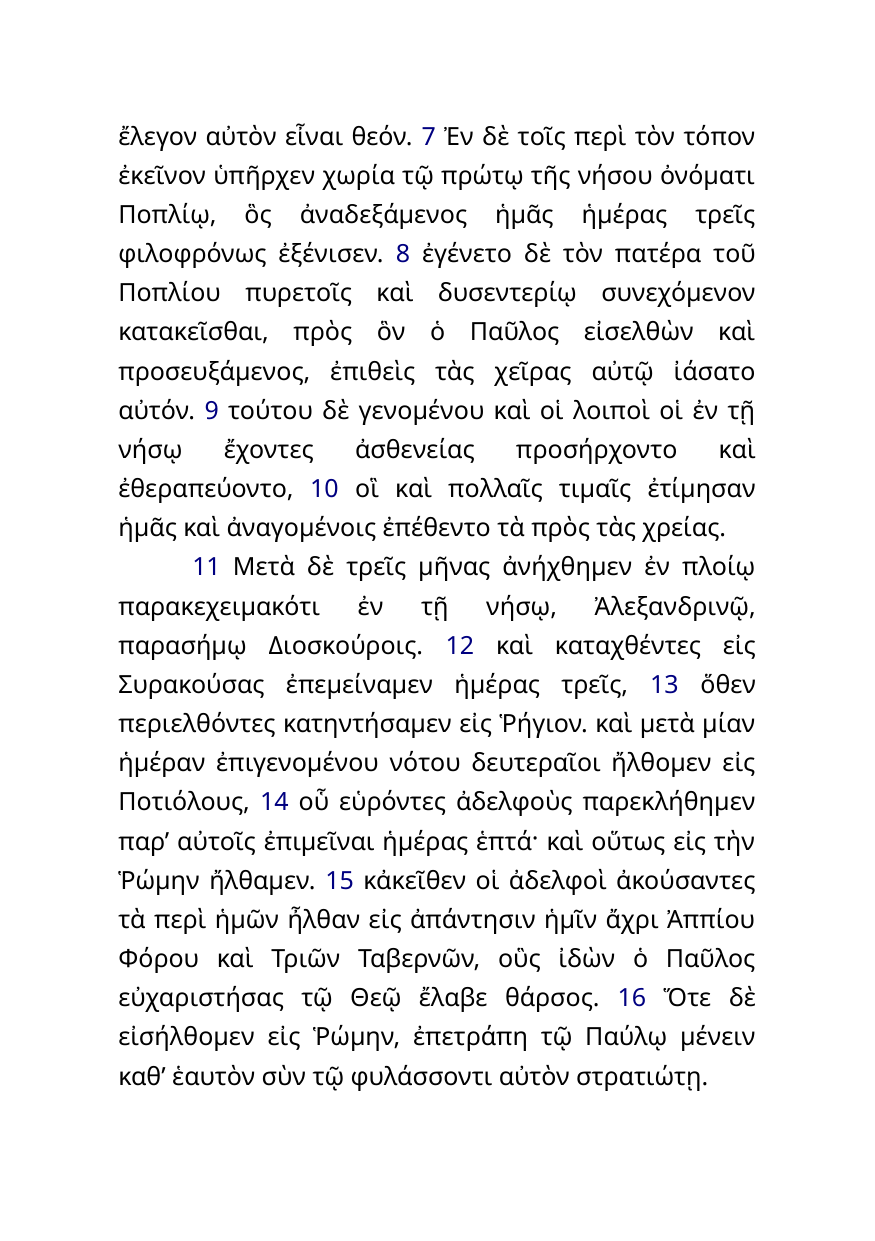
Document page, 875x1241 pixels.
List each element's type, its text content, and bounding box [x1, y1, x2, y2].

text 11 Μετὰ δὲ τρεῖς μῆνας ἀνήχθημεν ἐν πλοίῳ παρακεχειμακότι ἐν τῇ νήσῳ, Ἀλεξανδρινῷ, παρασήμῳ Διοσκούροις. 12 καὶ καταχθέντες εἰς Συρακούσας ἐπεμείναμεν ἡμέρας τρεῖς, 13 ὅθεν περιελθόντες κατηντήσαμεν εἰς Ῥήγιον. καὶ μετὰ μίαν ἡμέραν ἐπιγενομένου νότου δευτεραῖοι ἤλθομεν εἰς Ποτιόλους, 14 οὗ εὑρόντες ἀδελφοὺς παρεκλήθημεν παρ’ αὐτοῖς ἐπιμεῖναι ἡμέρας ἑπτά· καὶ οὕτως εἰς τὴν Ῥώμην ἤλθαμεν. 15 κἀκεῖθεν οἱ ἀδελφοὶ ἀκούσαντες τὰ περὶ ἡμῶν ἦλθαν εἰς ἀπάντησιν ἡμῖν ἄχρι Ἀππίου Φόρου καὶ Τριῶν Ταβερνῶν, οὓς ἰδὼν ὁ Παῦλος εὐχαριστήσας τῷ Θεῷ ἔλαβε θάρσος. 16 Ὅτε δὲ εἰσήλθομεν εἰς Ῥώμην, ἐπετράπη τῷ Παύλῳ μένειν καθ’ ἑαυτὸν σὺν τῷ φυλάσσοντι αὐτὸν στρατιώτῃ. [118, 549, 756, 1092]
text ἔλεγον αὐτὸν εἶναι θεόν. 7 Ἐν δὲ τοῖς περὶ τὸν τόπον ἐκεῖνον ὑπῆρχεν χωρία τῷ πρώτῳ τῆς νήσου ὀνόματι Ποπλίῳ, ὃς ἀναδεξάμενος ἡμᾶς ἡμέρας τρεῖς φιλοφρόνως ἐξένισεν. 8 ἐγένετο δὲ τὸν πατέρα τοῦ Ποπλίου πυρετοῖς καὶ δυσεντερίῳ συνεχόμενον κατακεῖσθαι, πρὸς ὃν ὁ Παῦλος εἰσελθὼν καὶ προσευξάμενος, ἐπιθεὶς τὰς χεῖρας αὐτῷ ἰάσατο αὐτόν. 9 τούτου δὲ γενομένου καὶ οἱ λοιποὶ οἱ ἐν τῇ νήσῳ ἔχοντες ἀσθενείας προσήρχοντο καὶ ἐθεραπεύοντο, 10 οἳ καὶ πολλαῖς τιμαῖς ἐτίμησαν ἡμᾶς καὶ ἀναγομένοις ἐπέθεντο τὰ πρὸς τὰς χρείας. [118, 118, 756, 544]
